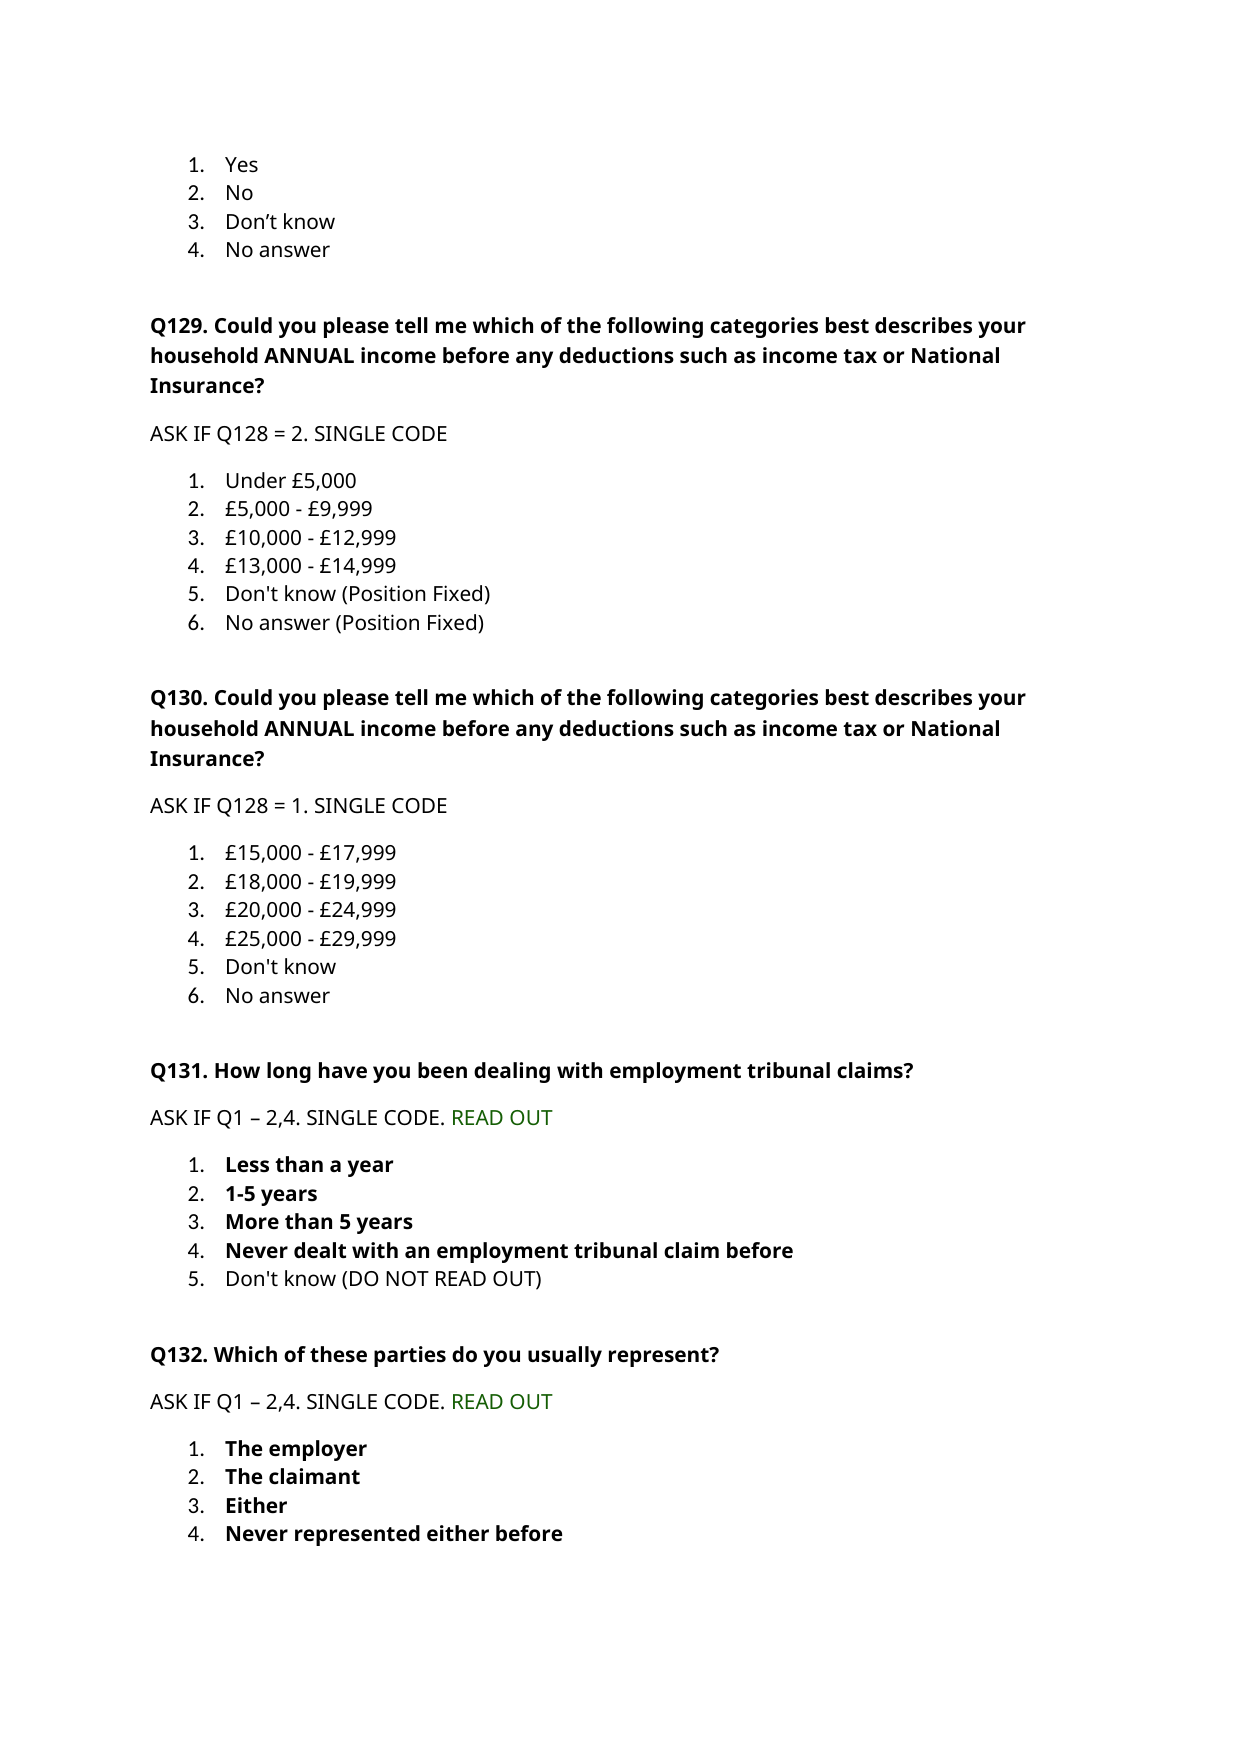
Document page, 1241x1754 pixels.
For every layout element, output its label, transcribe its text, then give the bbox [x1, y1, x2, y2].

list Less than a year [187, 1150, 1090, 1179]
list Don't know [187, 952, 1090, 981]
list £5,000 - £9,999 [187, 494, 1090, 523]
text Q129. Could you please tell me which of the following categories best describes your household ANNUAL income before any deductions such as income tax or National Insurance? [150, 311, 1090, 400]
list Don't know (Position Fixed) [187, 579, 1090, 608]
list More than 5 years [187, 1207, 1090, 1236]
list £13,000 - £14,999 [187, 551, 1090, 579]
list Never dealt with an employment tribunal claim before [187, 1236, 1090, 1264]
text ASK IF Q1 – 2,4. SINGLE CODE. READ OUT [150, 1387, 1090, 1415]
list The claimant [187, 1462, 1090, 1491]
list £15,000 - £17,999 [187, 838, 1090, 867]
list 1-5 years [187, 1179, 1090, 1207]
text Q131. How long have you been dealing with employment tribunal claims? [150, 1056, 1090, 1085]
list Yes [187, 150, 1090, 178]
text ASK IF Q128 = 1. SINGLE CODE [150, 791, 1090, 820]
list £25,000 - £29,999 [187, 924, 1090, 952]
text Q132. Which of these parties do you usually represent? [150, 1340, 1090, 1368]
list Under £5,000 [187, 466, 1090, 494]
list Never represented either before [187, 1519, 1090, 1548]
list Don’t know [187, 207, 1090, 235]
list £20,000 - £24,999 [187, 895, 1090, 924]
list £18,000 - £19,999 [187, 867, 1090, 895]
list £10,000 - £12,999 [187, 523, 1090, 551]
list Either [187, 1491, 1090, 1519]
list No answer [187, 235, 1090, 264]
text ASK IF Q1 – 2,4. SINGLE CODE. READ OUT [150, 1103, 1090, 1132]
list No answer [187, 981, 1090, 1009]
text ASK IF Q128 = 2. SINGLE CODE [150, 419, 1090, 447]
list The employer [187, 1434, 1090, 1462]
text Q130. Could you please tell me which of the following categories best describes your household ANNUAL income before any deductions such as income tax or National Insurance? [150, 683, 1090, 773]
list Don't know (DO NOT READ OUT) [187, 1264, 1090, 1293]
list No [187, 178, 1090, 207]
list No answer (Position Fixed) [187, 608, 1090, 636]
